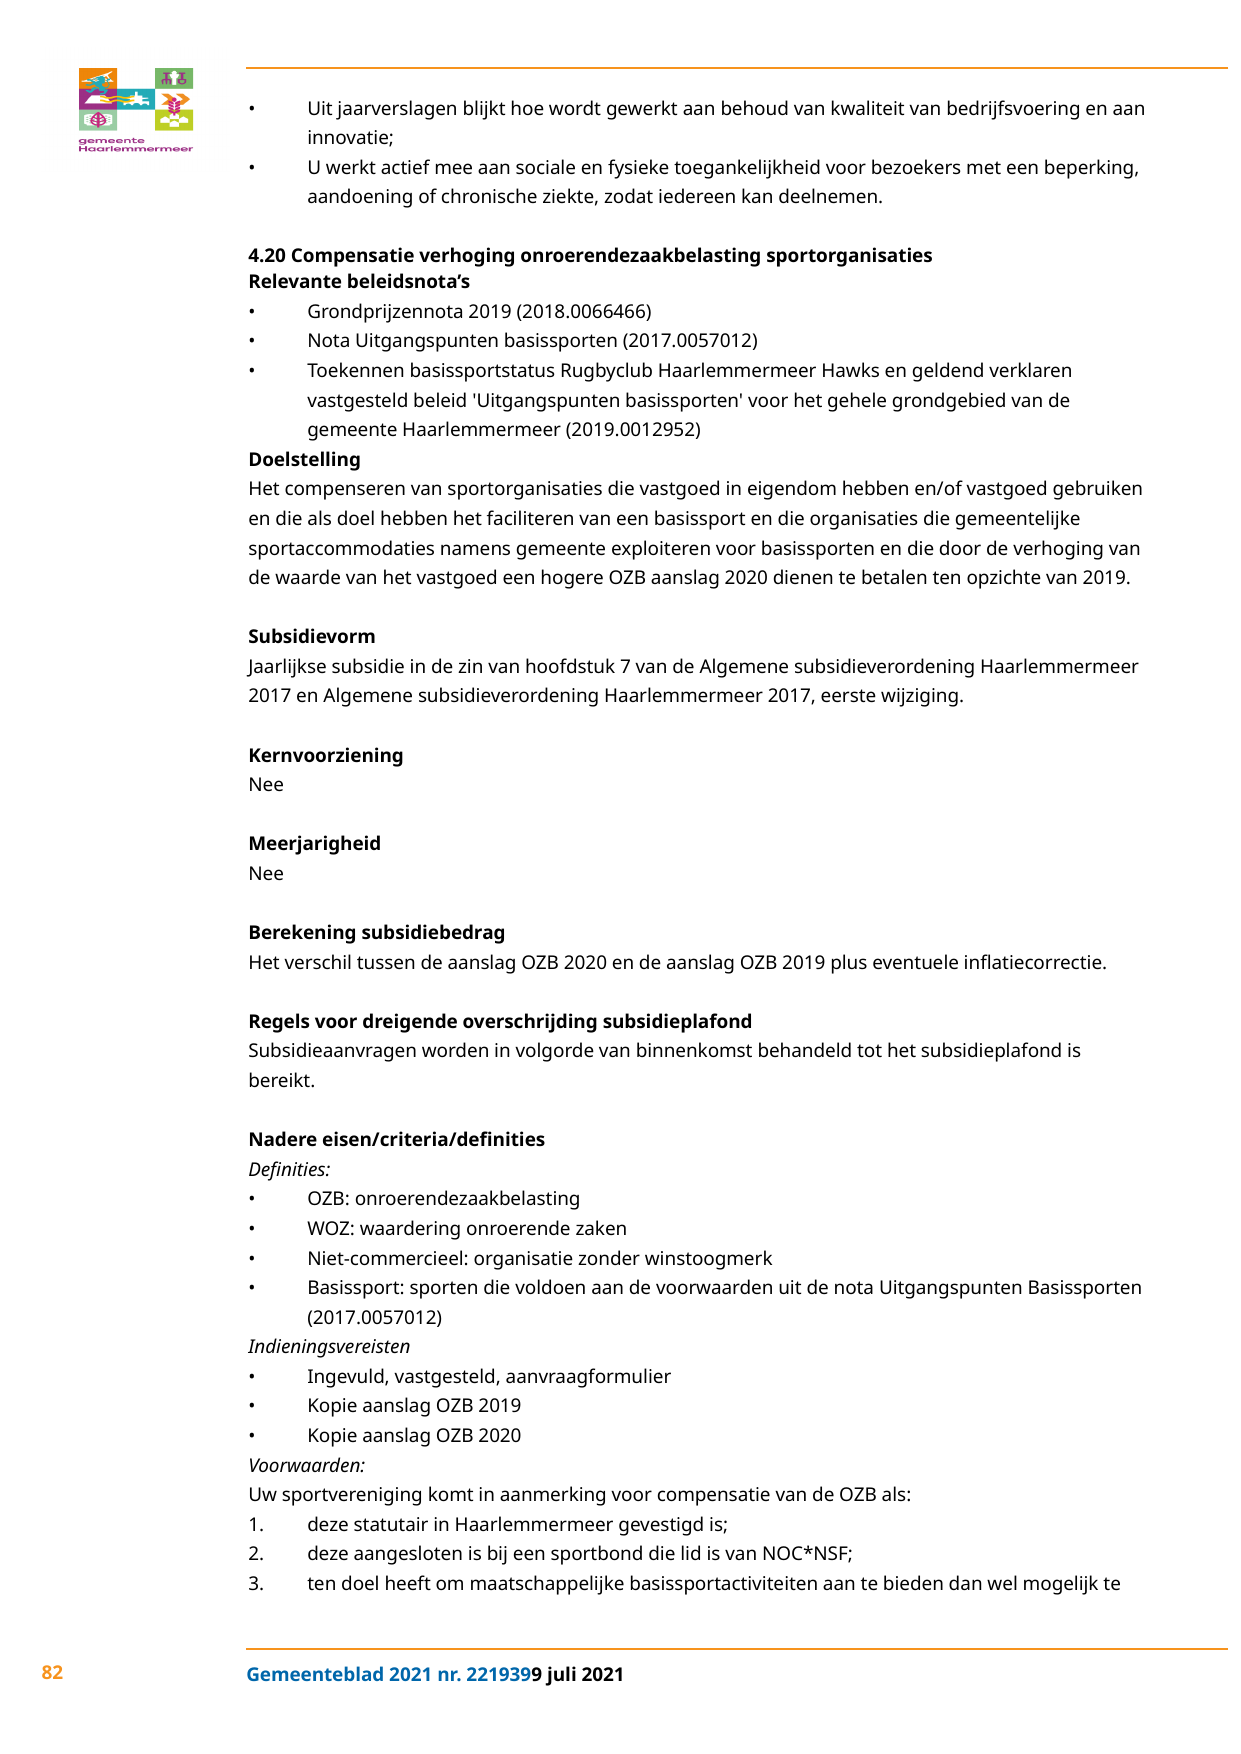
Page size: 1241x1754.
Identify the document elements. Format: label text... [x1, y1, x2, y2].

text Indieningsvereisten [248, 1333, 1152, 1359]
list Uit jaarverslagen blijkt hoe wordt gewerkt aan behoud van kwaliteit van bedrijfsvoering en aan innovatie; [248, 95, 1152, 150]
text Het verschil tussen de aanslag OZB 2020 en de aanslag OZB 2019 plus eventuele inflatiecorrectie. [248, 949, 1152, 974]
text Meerjarigheid [248, 831, 1152, 856]
text Het compenseren van sportorganisaties die vastgoed in eigendom hebben en/of vastgoed gebruiken en die als doel hebben het faciliteren van een basissport en die organisaties die gemeentelijke sportaccommodaties namens gemeente exploiteren voor basissporten en die door de verhoging van de waarde van het vastgoed een hogere OZB aanslag 2020 dienen te betalen ten opzichte van 2019. [248, 476, 1152, 590]
text Uw sportvereniging komt in aanmerking voor compensatie van de OZB als: [248, 1481, 1152, 1507]
list Niet-commercieel: organisatie zonder winstoogmerk [248, 1245, 1152, 1270]
list Kopie aanslag OZB 2020 [248, 1422, 1152, 1448]
list U werkt actief mee aan sociale en fysieke toegankelijkheid voor bezoekers met een beperking, aandoening of chronische ziekte, zodat iedereen kan deelnemen. [248, 154, 1152, 209]
text Voorwaarden: [248, 1452, 1152, 1477]
text Jaarlijkse subsidie in de zin van hoofdstuk 7 van de Algemene subsidieverordening Haarlemmermeer 2017 en Algemene subsidieverordening Haarlemmermeer 2017, eerste wijziging. [248, 653, 1152, 708]
text 4.20 Compensatie verhoging onroerendezaakbelasting sportorganisaties [248, 243, 1152, 268]
text Berekening subsidiebedrag [248, 919, 1152, 945]
list Kopie aanslag OZB 2019 [248, 1393, 1152, 1418]
text Relevante beleidsnota’s [248, 268, 1152, 294]
list Ingevuld, vastgesteld, aanvraagformulier [248, 1363, 1152, 1389]
list Grondprijzennota 2019 (2018.0066466) [248, 298, 1152, 324]
text Subsidievorm [248, 623, 1152, 649]
list Basissport: sporten die voldoen aan de voorwaarden uit de nota Uitgangspunten Basissporten (2017.0057012) [248, 1274, 1152, 1329]
text Nadere eisen/criteria/definities [248, 1126, 1152, 1152]
list deze aangesloten is bij een sportbond die lid is van NOC*NSF; [248, 1541, 1152, 1566]
list Nota Uitgangspunten basissporten (2017.0057012) [248, 328, 1152, 353]
text Subsidieaanvragen worden in volgorde van binnenkomst behandeld tot het subsidieplafond is bereikt. [248, 1038, 1152, 1093]
text Doelstelling [248, 446, 1152, 472]
list Toekennen basissportstatus Rugbyclub Haarlemmermeer Hawks en geldend verklaren vastgesteld beleid 'Uitgangspunten basissporten' voor het gehele grondgebied van de gemeente Haarlemmermeer (2019.0012952) [248, 357, 1152, 442]
picture [41, 47, 231, 172]
text Regels voor dreigende overschrijding subsidieplafond [248, 1008, 1152, 1034]
list deze statutair in Haarlemmermeer gevestigd is; [248, 1511, 1152, 1537]
text Nee [248, 771, 1152, 797]
list ten doel heeft om maatschappelijke basissportactiviteiten aan te bieden dan wel mogelijk te [248, 1570, 1152, 1596]
list OZB: onroerendezaakbelasting [248, 1186, 1152, 1211]
text Nee [248, 860, 1152, 886]
text Definities: [248, 1156, 1152, 1182]
list WOZ: waardering onroerende zaken [248, 1215, 1152, 1241]
text Kernvoorziening [248, 742, 1152, 767]
